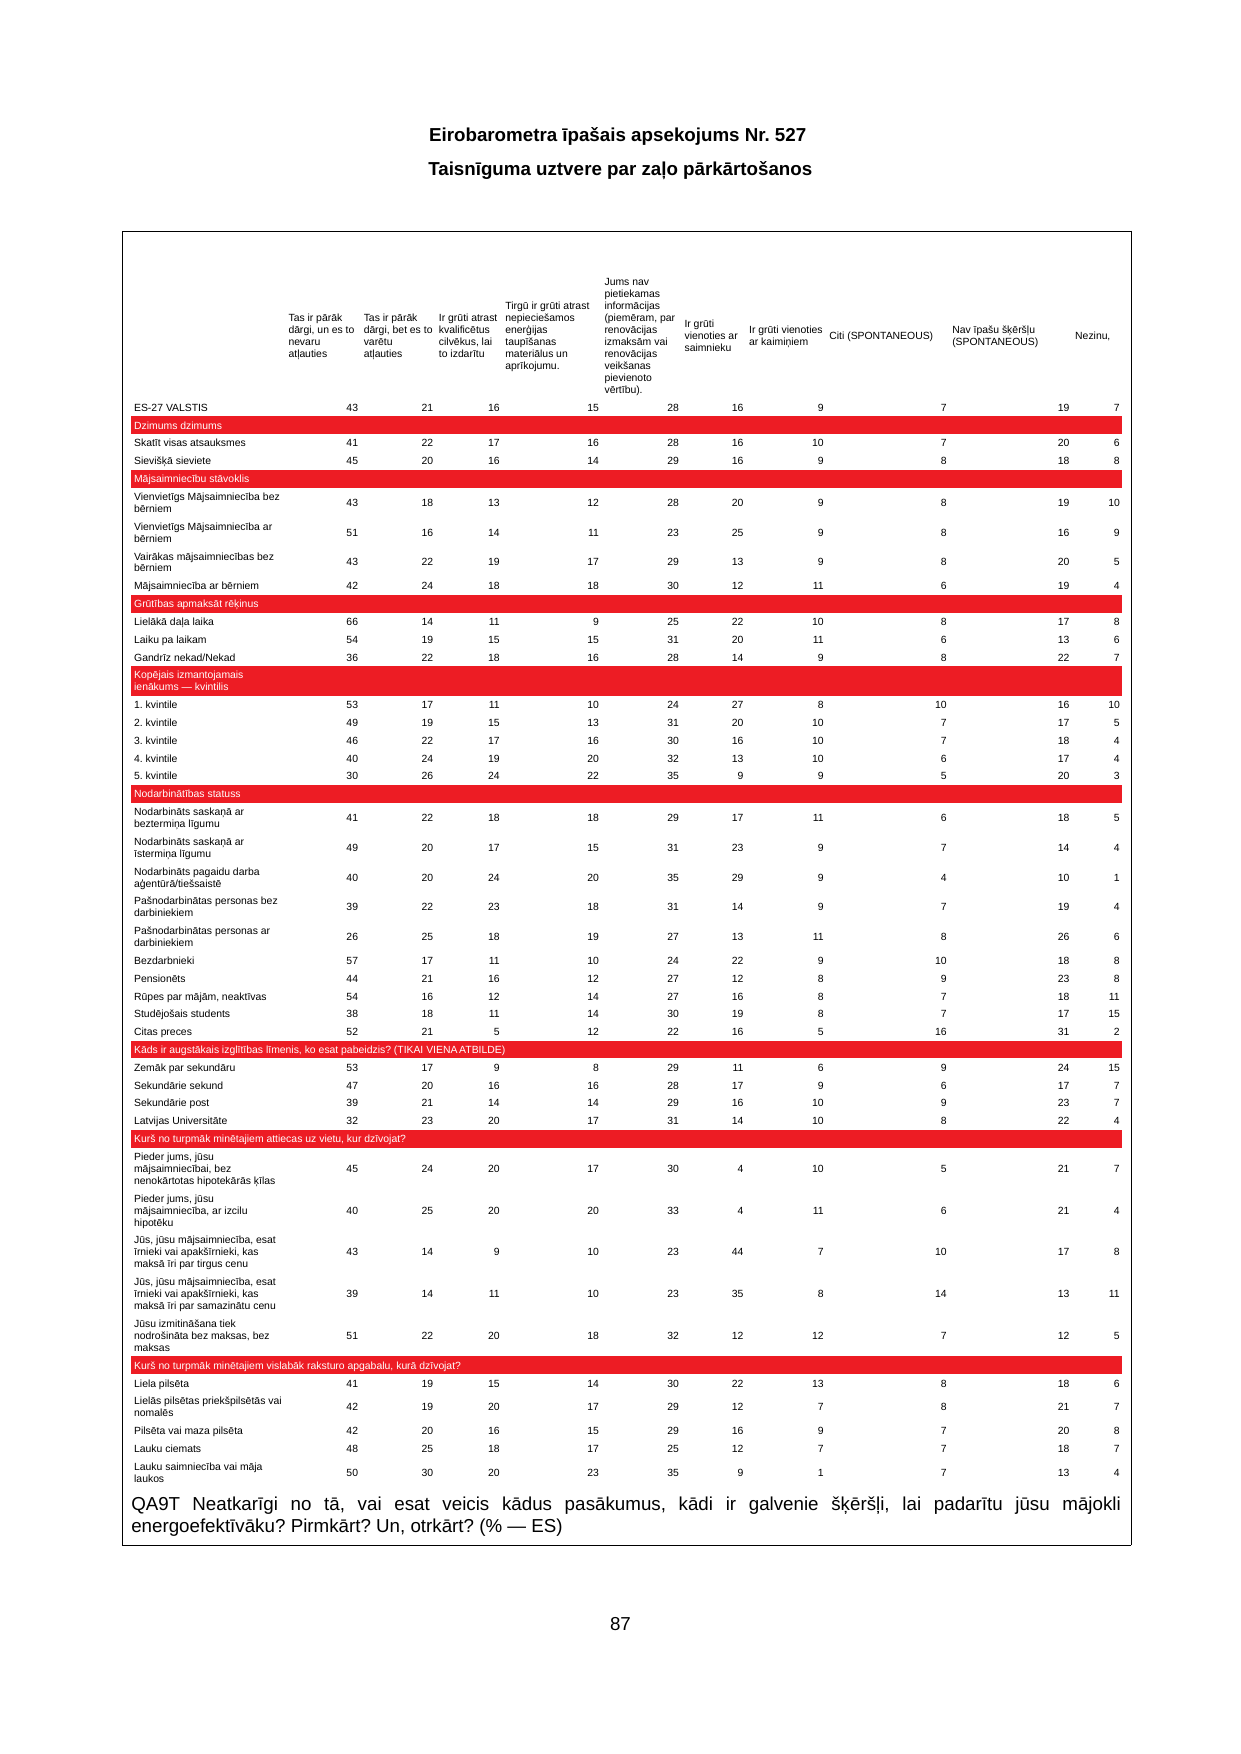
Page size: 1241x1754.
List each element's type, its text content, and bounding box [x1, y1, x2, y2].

table_header Ir grūti vienoties ar saimnieku [681, 273, 746, 398]
table_cell 8 [1072, 1231, 1122, 1273]
table_cell 25 [361, 1189, 436, 1231]
table_cell 39 [285, 1273, 361, 1315]
table_cell 16 [436, 970, 502, 987]
table_cell 43 [285, 399, 361, 416]
table_cell 25 [361, 1440, 436, 1457]
table_cell 12 [681, 1440, 746, 1457]
table_cell 13 [681, 547, 746, 577]
table_cell 8 [746, 1273, 826, 1315]
table_cell 17 [361, 1059, 436, 1076]
table_cell 21 [949, 1148, 1072, 1189]
table_cell 13 [681, 749, 746, 767]
table_cell 30 [361, 1458, 436, 1487]
table_cell 31 [601, 714, 681, 731]
table_cell 7 [826, 1458, 949, 1487]
table_cell Rūpes par mājām, neaktīvas [131, 987, 285, 1005]
table_cell 11 [436, 1005, 502, 1023]
table_cell 9 [746, 648, 826, 666]
table_cell 41 [285, 1374, 361, 1392]
table_cell [1072, 1041, 1122, 1058]
table_cell 18 [502, 577, 601, 595]
table_cell 27 [601, 970, 681, 987]
table_cell 16 [681, 987, 746, 1005]
table_cell Studējošais students [131, 1005, 285, 1023]
table_cell 19 [361, 630, 436, 648]
table_cell [285, 595, 361, 613]
table_cell 4 [1072, 577, 1122, 595]
table_cell [949, 1356, 1072, 1374]
table_cell 8 [826, 1392, 949, 1422]
table_cell 9 [436, 1059, 502, 1076]
table_cell 28 [601, 399, 681, 416]
table_cell 4 [1072, 892, 1122, 922]
table_cell 4 [826, 862, 949, 892]
table_cell 45 [285, 452, 361, 470]
table_cell [1072, 666, 1122, 696]
table_cell 9 [746, 488, 826, 517]
table_cell 4 [1072, 731, 1122, 749]
table_cell 17 [949, 714, 1072, 731]
table_cell 12 [436, 987, 502, 1005]
table_cell 20 [436, 1458, 502, 1487]
table_cell 22 [361, 892, 436, 922]
table_cell 17 [949, 1076, 1072, 1094]
table_cell 18 [436, 577, 502, 595]
table_cell 19 [361, 1374, 436, 1392]
table_cell 49 [285, 833, 361, 862]
table_cell 9 [746, 1076, 826, 1094]
table_cell 10 [502, 696, 601, 714]
table_cell 13 [746, 1374, 826, 1392]
table_cell 5 [826, 767, 949, 785]
table_cell 39 [285, 1094, 361, 1112]
table_cell [949, 1130, 1072, 1148]
table_cell [1072, 1130, 1122, 1148]
table_cell 16 [681, 1023, 746, 1041]
table_cell 50 [285, 1458, 361, 1487]
table_cell [361, 785, 436, 803]
table_cell [681, 416, 746, 434]
table_cell 6 [1072, 434, 1122, 452]
table_cell 20 [681, 488, 746, 517]
table_cell 45 [285, 1148, 361, 1189]
table_cell 17 [949, 1231, 1072, 1273]
table_cell 17 [502, 1148, 601, 1189]
table_cell 11 [746, 803, 826, 832]
table_cell 35 [601, 862, 681, 892]
table_cell 20 [436, 1112, 502, 1130]
table_cell 7 [746, 1440, 826, 1457]
table_cell 9 [681, 767, 746, 785]
table_cell [949, 416, 1072, 434]
table_cell 27 [601, 922, 681, 952]
table_cell 13 [436, 488, 502, 517]
table_cell 22 [361, 731, 436, 749]
table_cell 6 [1072, 630, 1122, 648]
table_cell 10 [826, 1231, 949, 1273]
table_cell Sekundārie post [131, 1094, 285, 1112]
table_cell 7 [826, 1005, 949, 1023]
table_cell 31 [601, 1112, 681, 1130]
table_cell 26 [285, 922, 361, 952]
table_cell Grūtības apmaksāt rēķinus [131, 595, 285, 613]
table_cell 16 [681, 452, 746, 470]
table_cell 12 [681, 1392, 746, 1422]
table_cell Zemāk par sekundāru [131, 1059, 285, 1076]
table_cell 42 [285, 1392, 361, 1422]
table_cell 7 [826, 1422, 949, 1440]
table_cell 20 [949, 434, 1072, 452]
table_cell 38 [285, 1005, 361, 1023]
table_cell 7 [826, 987, 949, 1005]
table_cell 29 [601, 1094, 681, 1112]
table_cell 48 [285, 1440, 361, 1457]
table_cell 41 [285, 803, 361, 832]
table_cell 8 [826, 613, 949, 630]
table_cell 20 [949, 1422, 1072, 1440]
table_cell 21 [361, 1094, 436, 1112]
table_cell 6 [1072, 922, 1122, 952]
table_cell [601, 595, 681, 613]
table_cell 18 [949, 987, 1072, 1005]
table_cell 23 [601, 1273, 681, 1315]
table_cell 7 [826, 434, 949, 452]
table_cell Bezdarbnieki [131, 952, 285, 969]
table_cell 51 [285, 1315, 361, 1356]
table_cell 10 [826, 696, 949, 714]
table_cell 6 [826, 630, 949, 648]
table_cell 9 [502, 613, 601, 630]
table_cell Kopējais izmantojamais ienākums — kvintilis [131, 666, 285, 696]
table_cell 29 [601, 1392, 681, 1422]
table_cell 12 [746, 1315, 826, 1356]
table_cell 24 [436, 767, 502, 785]
table_cell 29 [601, 547, 681, 577]
table_cell 35 [601, 767, 681, 785]
table_cell 9 [746, 892, 826, 922]
table_cell [826, 785, 949, 803]
table_cell Gandrīz nekad/Nekad [131, 648, 285, 666]
table_cell 9 [746, 862, 826, 892]
table_cell Skatīt visas atsauksmes [131, 434, 285, 452]
table_cell 17 [502, 1112, 601, 1130]
table_cell 13 [949, 630, 1072, 648]
table_cell 28 [601, 1076, 681, 1094]
table_cell 14 [436, 518, 502, 547]
table_cell 20 [949, 767, 1072, 785]
table_cell 23 [681, 833, 746, 862]
table_cell Sievišķā sieviete [131, 452, 285, 470]
table_cell 9 [746, 767, 826, 785]
table_cell 46 [285, 731, 361, 749]
table_header Tas ir pārāk dārgi, un es to nevaru atļauties [285, 273, 361, 398]
table_cell 25 [601, 1440, 681, 1457]
table_cell Jūsu izmitināšana tiek nodrošināta bez maksas, bez maksas [131, 1315, 285, 1356]
table_cell 43 [285, 1231, 361, 1273]
table_cell 8 [1072, 452, 1122, 470]
table_cell [502, 416, 601, 434]
table_cell 19 [436, 749, 502, 767]
table_cell [746, 785, 826, 803]
table_cell 22 [361, 648, 436, 666]
table_cell 35 [681, 1273, 746, 1315]
table_cell 11 [1072, 987, 1122, 1005]
table_cell 18 [502, 1315, 601, 1356]
table_cell 10 [746, 1112, 826, 1130]
table_cell Kurš no turpmāk minētajiem vislabāk raksturo apgabalu, kurā dzīvojat? [131, 1356, 746, 1374]
table_cell 5 [746, 1023, 826, 1041]
table_cell 11 [436, 613, 502, 630]
table_cell 4 [1072, 1189, 1122, 1231]
table_cell 10 [502, 1231, 601, 1273]
table_cell 10 [826, 952, 949, 969]
table_cell 10 [502, 1273, 601, 1315]
table_cell 8 [826, 1112, 949, 1130]
table_cell 22 [681, 613, 746, 630]
table_cell 10 [746, 714, 826, 731]
table_cell 10 [746, 1094, 826, 1112]
table_cell [361, 416, 436, 434]
table_cell 24 [601, 696, 681, 714]
table_cell 24 [601, 952, 681, 969]
table_header Nezinu, [1072, 273, 1122, 398]
table_cell 17 [361, 952, 436, 969]
table_cell 42 [285, 1422, 361, 1440]
table_cell 44 [681, 1231, 746, 1273]
table_cell Nodarbinātības statuss [131, 785, 285, 803]
table_cell 14 [502, 452, 601, 470]
table_cell 11 [436, 1273, 502, 1315]
table_cell 20 [436, 1315, 502, 1356]
table_cell 21 [949, 1392, 1072, 1422]
table_cell [502, 785, 601, 803]
table_cell Lauku ciemats [131, 1440, 285, 1457]
table_cell 9 [436, 1231, 502, 1273]
table_cell 22 [361, 1315, 436, 1356]
table_cell 21 [949, 1189, 1072, 1231]
table_cell Latvijas Universitāte [131, 1112, 285, 1130]
table_cell 3 [1072, 767, 1122, 785]
table_cell Vienvietīgs Mājsaimniecība ar bērniem [131, 518, 285, 547]
table_cell Kāds ir augstākais izglītības līmenis, ko esat pabeidzis? (TIKAI VIENA ATBILDE) [131, 1041, 949, 1058]
table_cell 16 [949, 696, 1072, 714]
table_cell 13 [949, 1273, 1072, 1315]
table_cell 20 [681, 630, 746, 648]
table_cell 1 [746, 1458, 826, 1487]
table_cell 17 [949, 613, 1072, 630]
table_cell 11 [436, 952, 502, 969]
table_cell Kurš no turpmāk minētajiem attiecas uz vietu, kur dzīvojat? [131, 1130, 826, 1148]
table_cell 16 [502, 648, 601, 666]
table_cell 17 [502, 547, 601, 577]
table_cell 11 [746, 922, 826, 952]
table_cell [502, 666, 601, 696]
table_cell Vairākas mājsaimniecības bez bērniem [131, 547, 285, 577]
table_cell 33 [601, 1189, 681, 1231]
table_cell 20 [502, 749, 601, 767]
table_cell 21 [361, 1023, 436, 1041]
table_cell 15 [436, 1374, 502, 1392]
table_cell Jūs, jūsu mājsaimniecība, esat īrnieki vai apakšīrnieki, kas maksā īri par tirgus cenu [131, 1231, 285, 1273]
table_cell 8 [502, 1059, 601, 1076]
table_cell 5 [1072, 803, 1122, 832]
table_cell 31 [949, 1023, 1072, 1041]
table_cell 20 [436, 1148, 502, 1189]
table_cell 30 [601, 731, 681, 749]
table_header Tirgū ir grūti atrast nepieciešamos enerģijas taupīšanas materiālus un aprīkojumu. [502, 273, 601, 398]
table_cell 8 [746, 1005, 826, 1023]
table_cell 7 [826, 833, 949, 862]
table_cell 25 [681, 518, 746, 547]
table_cell [681, 785, 746, 803]
table_cell 8 [746, 696, 826, 714]
table_cell 13 [949, 1458, 1072, 1487]
table_cell 6 [826, 803, 949, 832]
table_cell 8 [826, 518, 949, 547]
table_cell 11 [436, 696, 502, 714]
table_cell Sekundārie sekund [131, 1076, 285, 1094]
table_cell 43 [285, 547, 361, 577]
table_cell 22 [681, 1374, 746, 1392]
table_cell 15 [502, 833, 601, 862]
table_cell 15 [436, 714, 502, 731]
table_cell 28 [601, 648, 681, 666]
table_cell 54 [285, 987, 361, 1005]
table_cell Pieder jums, jūsu mājsaimniecība, ar izcilu hipotēku [131, 1189, 285, 1231]
table_cell Pieder jums, jūsu mājsaimniecībai, bez nenokārtotas hipotekārās ķīlas [131, 1148, 285, 1189]
table_cell 7 [826, 714, 949, 731]
table_cell 22 [601, 1023, 681, 1041]
table_cell 10 [1072, 488, 1122, 517]
table_cell 40 [285, 862, 361, 892]
table_cell 22 [361, 803, 436, 832]
table_cell 14 [436, 1094, 502, 1112]
table_cell 16 [826, 1023, 949, 1041]
table_cell 7 [826, 399, 949, 416]
table_cell [1072, 595, 1122, 613]
table_cell 30 [285, 767, 361, 785]
table_cell [601, 416, 681, 434]
table_cell 7 [1072, 399, 1122, 416]
table_cell 4 [1072, 1112, 1122, 1130]
table_cell 18 [949, 803, 1072, 832]
table_cell 20 [436, 1189, 502, 1231]
table_cell 23 [949, 1094, 1072, 1112]
table_cell 57 [285, 952, 361, 969]
table_cell 2. kvintile [131, 714, 285, 731]
table_cell 31 [601, 630, 681, 648]
table_cell 9 [746, 833, 826, 862]
table_cell 32 [601, 749, 681, 767]
table_cell Mājsaimniecība ar bērniem [131, 577, 285, 595]
table_cell 20 [436, 1392, 502, 1422]
table_cell 4 [1072, 1458, 1122, 1487]
table_cell 30 [601, 1005, 681, 1023]
table_cell 12 [502, 970, 601, 987]
table_cell 1. kvintile [131, 696, 285, 714]
table_cell [285, 416, 361, 434]
table_cell 4. kvintile [131, 749, 285, 767]
table_header Jums nav pietiekamas informācijas (piemēram, par renovācijas izmaksām vai renovācijas veikšanas pievienoto vērtību). [601, 273, 681, 398]
table_cell 17 [502, 1392, 601, 1422]
table_cell 10 [746, 731, 826, 749]
table_cell 18 [436, 803, 502, 832]
table_cell 7 [1072, 1392, 1122, 1422]
table_cell [949, 1041, 1072, 1058]
table_cell 7 [1072, 1094, 1122, 1112]
table_cell 4 [681, 1189, 746, 1231]
table_cell [502, 470, 601, 488]
table_cell 16 [502, 434, 601, 452]
table_cell [285, 785, 361, 803]
table_cell 10 [746, 434, 826, 452]
table_cell 53 [285, 1059, 361, 1076]
table_cell 21 [361, 399, 436, 416]
table_cell [826, 470, 949, 488]
table_cell 17 [949, 749, 1072, 767]
table_cell 18 [949, 1440, 1072, 1457]
table_cell 9 [681, 1458, 746, 1487]
table_cell 16 [361, 987, 436, 1005]
table_cell 7 [746, 1231, 826, 1273]
table_cell [502, 595, 601, 613]
table_cell 14 [502, 1374, 601, 1392]
table_cell 7 [826, 892, 949, 922]
table_cell [436, 666, 502, 696]
table_cell 9 [746, 399, 826, 416]
table_cell 29 [681, 862, 746, 892]
table_cell 11 [681, 1059, 746, 1076]
table_cell 24 [361, 1148, 436, 1189]
table_cell 11 [746, 630, 826, 648]
table_cell 28 [601, 488, 681, 517]
table_cell 10 [746, 749, 826, 767]
table_cell 16 [436, 1076, 502, 1094]
table_cell 18 [436, 648, 502, 666]
table_cell 9 [746, 1422, 826, 1440]
table_cell 24 [361, 749, 436, 767]
table_cell 8 [826, 648, 949, 666]
table_cell 7 [826, 1315, 949, 1356]
table_cell [1072, 416, 1122, 434]
table_cell 19 [949, 892, 1072, 922]
table_cell [746, 416, 826, 434]
table_cell 18 [949, 952, 1072, 969]
table_cell 17 [436, 731, 502, 749]
table_cell Pašnodarbinātas personas ar darbiniekiem [131, 922, 285, 952]
table_cell 23 [601, 518, 681, 547]
table_cell 4 [1072, 749, 1122, 767]
table_cell 17 [361, 696, 436, 714]
table_cell Pašnodarbinātas personas bez darbiniekiem [131, 892, 285, 922]
table_cell 9 [1072, 518, 1122, 547]
table_cell 17 [502, 1440, 601, 1457]
table_cell 14 [361, 1231, 436, 1273]
table_cell [1072, 785, 1122, 803]
table_cell 12 [681, 577, 746, 595]
table_cell 22 [949, 648, 1072, 666]
table_cell 23 [502, 1458, 601, 1487]
table_cell [746, 1356, 826, 1374]
table_cell 22 [681, 952, 746, 969]
table_cell 15 [502, 630, 601, 648]
table_cell 14 [681, 648, 746, 666]
table_cell 66 [285, 613, 361, 630]
table_cell Citas preces [131, 1023, 285, 1041]
table_cell 32 [601, 1315, 681, 1356]
table_cell 1 [1072, 862, 1122, 892]
table_cell 14 [949, 833, 1072, 862]
table_cell [361, 470, 436, 488]
table_cell 5 [436, 1023, 502, 1041]
table_cell [601, 470, 681, 488]
table_cell 20 [361, 833, 436, 862]
table_header Tas ir pārāk dārgi, bet es to varētu atļauties [361, 273, 436, 398]
table_cell 18 [361, 1005, 436, 1023]
table_cell [949, 470, 1072, 488]
table_cell 16 [436, 399, 502, 416]
table_cell 16 [681, 1422, 746, 1440]
table_cell [826, 595, 949, 613]
table_cell 7 [1072, 648, 1122, 666]
table_cell 42 [285, 577, 361, 595]
table_cell 13 [681, 922, 746, 952]
table_cell 18 [502, 803, 601, 832]
table_cell 12 [681, 1315, 746, 1356]
table_cell 30 [601, 1148, 681, 1189]
table_cell [436, 416, 502, 434]
table_cell 14 [681, 1112, 746, 1130]
table_cell 20 [361, 862, 436, 892]
table_cell [1072, 470, 1122, 488]
table_cell [436, 470, 502, 488]
table_cell [826, 416, 949, 434]
table_cell 14 [361, 1273, 436, 1315]
table_cell 32 [285, 1112, 361, 1130]
table_cell Liela pilsēta [131, 1374, 285, 1392]
table_cell 14 [502, 1005, 601, 1023]
table_cell 30 [601, 1374, 681, 1392]
table_cell 18 [361, 488, 436, 517]
table_cell 24 [436, 862, 502, 892]
table_cell 5 [1072, 1315, 1122, 1356]
table_cell 17 [436, 434, 502, 452]
table_header Ir grūti vienoties ar kaimiņiem [746, 273, 826, 398]
table_cell Pensionēts [131, 970, 285, 987]
table_cell 6 [746, 1059, 826, 1076]
table_cell Nodarbināts pagaidu darba aģentūrā/tiešsaistē [131, 862, 285, 892]
table_cell 11 [746, 577, 826, 595]
table_cell 35 [601, 1458, 681, 1487]
table_cell 47 [285, 1076, 361, 1094]
table_cell 53 [285, 696, 361, 714]
table_cell 14 [502, 987, 601, 1005]
table_cell 8 [826, 452, 949, 470]
table_cell 20 [502, 862, 601, 892]
table_cell 4 [1072, 833, 1122, 862]
table_cell 19 [949, 577, 1072, 595]
table_cell 29 [601, 452, 681, 470]
table_header [131, 273, 285, 398]
table_cell 22 [949, 1112, 1072, 1130]
table_cell 29 [601, 1422, 681, 1440]
table_cell 22 [502, 767, 601, 785]
table_cell 20 [681, 714, 746, 731]
table_cell 23 [601, 1231, 681, 1273]
table_cell 7 [1072, 1076, 1122, 1094]
table_cell 20 [361, 1076, 436, 1094]
table_cell 15 [502, 399, 601, 416]
table_cell 6 [826, 749, 949, 767]
table_cell 5. kvintile [131, 767, 285, 785]
table_cell 17 [681, 803, 746, 832]
table_cell 2 [1072, 1023, 1122, 1041]
table_cell 26 [949, 922, 1072, 952]
table_cell 12 [681, 970, 746, 987]
table_cell 14 [502, 1094, 601, 1112]
table_cell 5 [1072, 714, 1122, 731]
table_cell 5 [1072, 547, 1122, 577]
table_cell 10 [746, 613, 826, 630]
table_cell Lielākā daļa laika [131, 613, 285, 630]
table_cell 23 [361, 1112, 436, 1130]
table_cell 16 [681, 1094, 746, 1112]
table_cell [826, 1130, 949, 1148]
table_cell 22 [361, 434, 436, 452]
table_cell 17 [949, 1005, 1072, 1023]
table_cell 8 [1072, 952, 1122, 969]
table_cell 18 [436, 922, 502, 952]
table_cell [746, 470, 826, 488]
table_header Ir grūti atrast kvalificētus cilvēkus, lai to izdarītu [436, 273, 502, 398]
table_cell 15 [1072, 1059, 1122, 1076]
table_cell 6 [1072, 1374, 1122, 1392]
table_cell 16 [502, 731, 601, 749]
table_cell 21 [361, 970, 436, 987]
table_header Nav īpašu šķēršļu (SPONTANEOUS) [949, 273, 1072, 398]
table_cell 40 [285, 1189, 361, 1231]
table_cell 13 [502, 714, 601, 731]
table_cell 29 [601, 1059, 681, 1076]
table_cell 17 [681, 1076, 746, 1094]
table_cell 51 [285, 518, 361, 547]
table_cell 19 [949, 488, 1072, 517]
table_cell 9 [826, 1059, 949, 1076]
table_cell 16 [949, 518, 1072, 547]
table_cell Jūs, jūsu mājsaimniecība, esat īrnieki vai apakšīrnieki, kas maksā īri par samazinātu cenu [131, 1273, 285, 1315]
table_cell 17 [436, 833, 502, 862]
table_cell 16 [436, 452, 502, 470]
table_cell 16 [361, 518, 436, 547]
table_cell Mājsaimniecību stāvoklis [131, 470, 285, 488]
table_cell [601, 666, 681, 696]
table_cell 10 [746, 1148, 826, 1189]
table_cell 16 [681, 399, 746, 416]
table_cell [681, 595, 746, 613]
table_header Citi (SPONTANEOUS) [826, 273, 949, 398]
table_cell 27 [601, 987, 681, 1005]
table_cell 26 [361, 767, 436, 785]
table_cell 19 [361, 1392, 436, 1422]
table_cell 3. kvintile [131, 731, 285, 749]
table_cell 24 [361, 577, 436, 595]
table_cell Lielās pilsētas priekšpilsētās vai nomalēs [131, 1392, 285, 1422]
table_cell 19 [681, 1005, 746, 1023]
table_cell Laiku pa laikam [131, 630, 285, 648]
table_cell 14 [681, 892, 746, 922]
table_cell 6 [826, 1189, 949, 1231]
table_cell [826, 1356, 949, 1374]
table_cell 16 [681, 731, 746, 749]
table_cell 18 [949, 731, 1072, 749]
table_cell 15 [1072, 1005, 1122, 1023]
table_cell 16 [436, 1422, 502, 1440]
table_cell 18 [502, 892, 601, 922]
table_cell ES-27 VALSTIS [131, 399, 285, 416]
table_cell 43 [285, 488, 361, 517]
table_cell 9 [826, 1094, 949, 1112]
table_cell [949, 595, 1072, 613]
table_cell 52 [285, 1023, 361, 1041]
table_cell 20 [502, 1189, 601, 1231]
table_cell 18 [949, 452, 1072, 470]
table_cell [361, 595, 436, 613]
table_cell 9 [826, 970, 949, 987]
table_cell 22 [361, 547, 436, 577]
table_cell 19 [502, 922, 601, 952]
table_cell [826, 666, 949, 696]
table_cell 44 [285, 970, 361, 987]
table_cell 7 [826, 1440, 949, 1457]
table_cell 12 [502, 1023, 601, 1041]
table_cell [681, 470, 746, 488]
table_cell 31 [601, 892, 681, 922]
table_cell [436, 785, 502, 803]
table_cell 6 [826, 1076, 949, 1094]
table_cell 11 [746, 1189, 826, 1231]
table_cell Nodarbināts saskaņā ar īstermiņa līgumu [131, 833, 285, 862]
table_cell 39 [285, 892, 361, 922]
table_cell 8 [1072, 613, 1122, 630]
table_cell 11 [502, 518, 601, 547]
table_cell 25 [361, 922, 436, 952]
table_cell [746, 595, 826, 613]
table_cell 40 [285, 749, 361, 767]
table_cell 4 [681, 1148, 746, 1189]
table_cell 10 [1072, 696, 1122, 714]
table_cell 11 [1072, 1273, 1122, 1315]
table_cell 14 [361, 613, 436, 630]
table_cell 36 [285, 648, 361, 666]
table_cell 10 [949, 862, 1072, 892]
table_cell 16 [681, 434, 746, 452]
table_cell [681, 666, 746, 696]
table_cell [361, 666, 436, 696]
table_cell 15 [502, 1422, 601, 1440]
table_cell 49 [285, 714, 361, 731]
table_cell 9 [746, 518, 826, 547]
table_cell 9 [746, 452, 826, 470]
table_cell 20 [949, 547, 1072, 577]
table_cell Lauku saimniecība vai māja laukos [131, 1458, 285, 1487]
table_cell 18 [949, 1374, 1072, 1392]
table_cell 54 [285, 630, 361, 648]
table_cell 7 [1072, 1440, 1122, 1457]
table_cell [285, 470, 361, 488]
table_cell 8 [826, 922, 949, 952]
table_cell 12 [502, 488, 601, 517]
table_cell 6 [826, 577, 949, 595]
table_cell 29 [601, 803, 681, 832]
table_cell 19 [949, 399, 1072, 416]
table_cell [949, 785, 1072, 803]
table_cell 8 [826, 488, 949, 517]
text QA9T Neatkarīgi no tā, vai esat veicis kādus pasākumus, kādi ir galvenie šķēršļi, lai padarītu jūsu mājokli energoefektīvāku? Pirmkārt? Un, otrkārt? (% — ES) [131, 1493, 1122, 1536]
table_cell Dzimums dzimums [131, 416, 285, 434]
table_cell [1072, 1356, 1122, 1374]
table_cell [949, 666, 1072, 696]
table_cell 12 [949, 1315, 1072, 1356]
table_cell 7 [746, 1392, 826, 1422]
table_cell [601, 785, 681, 803]
table_cell [285, 666, 361, 696]
table_cell 8 [1072, 970, 1122, 987]
table_cell 5 [826, 1148, 949, 1189]
table_cell 41 [285, 434, 361, 452]
table_cell 8 [746, 987, 826, 1005]
table_cell 31 [601, 833, 681, 862]
table_cell 9 [746, 952, 826, 969]
table_cell 28 [601, 434, 681, 452]
table_cell 25 [601, 613, 681, 630]
table_cell 8 [826, 547, 949, 577]
table_cell 23 [949, 970, 1072, 987]
table_cell 30 [601, 577, 681, 595]
table_cell 10 [502, 952, 601, 969]
table_cell 20 [361, 1422, 436, 1440]
table_cell 24 [949, 1059, 1072, 1076]
table_cell 18 [436, 1440, 502, 1457]
table_cell 7 [1072, 1148, 1122, 1189]
table_cell 14 [826, 1273, 949, 1315]
table_cell 8 [1072, 1422, 1122, 1440]
table_cell 9 [746, 547, 826, 577]
table_cell 19 [436, 547, 502, 577]
table_cell 8 [746, 970, 826, 987]
table_cell 27 [681, 696, 746, 714]
table_cell 15 [436, 630, 502, 648]
table_cell 20 [361, 452, 436, 470]
table_cell 23 [436, 892, 502, 922]
table_cell Vienvietīgs Mājsaimniecība bez bērniem [131, 488, 285, 517]
table_cell Pilsēta vai maza pilsēta [131, 1422, 285, 1440]
table_cell 7 [826, 731, 949, 749]
table_cell 19 [361, 714, 436, 731]
table_cell 8 [826, 1374, 949, 1392]
table_cell Nodarbināts saskaņā ar beztermiņa līgumu [131, 803, 285, 832]
table_cell [746, 666, 826, 696]
table_cell 16 [502, 1076, 601, 1094]
table_cell [436, 595, 502, 613]
